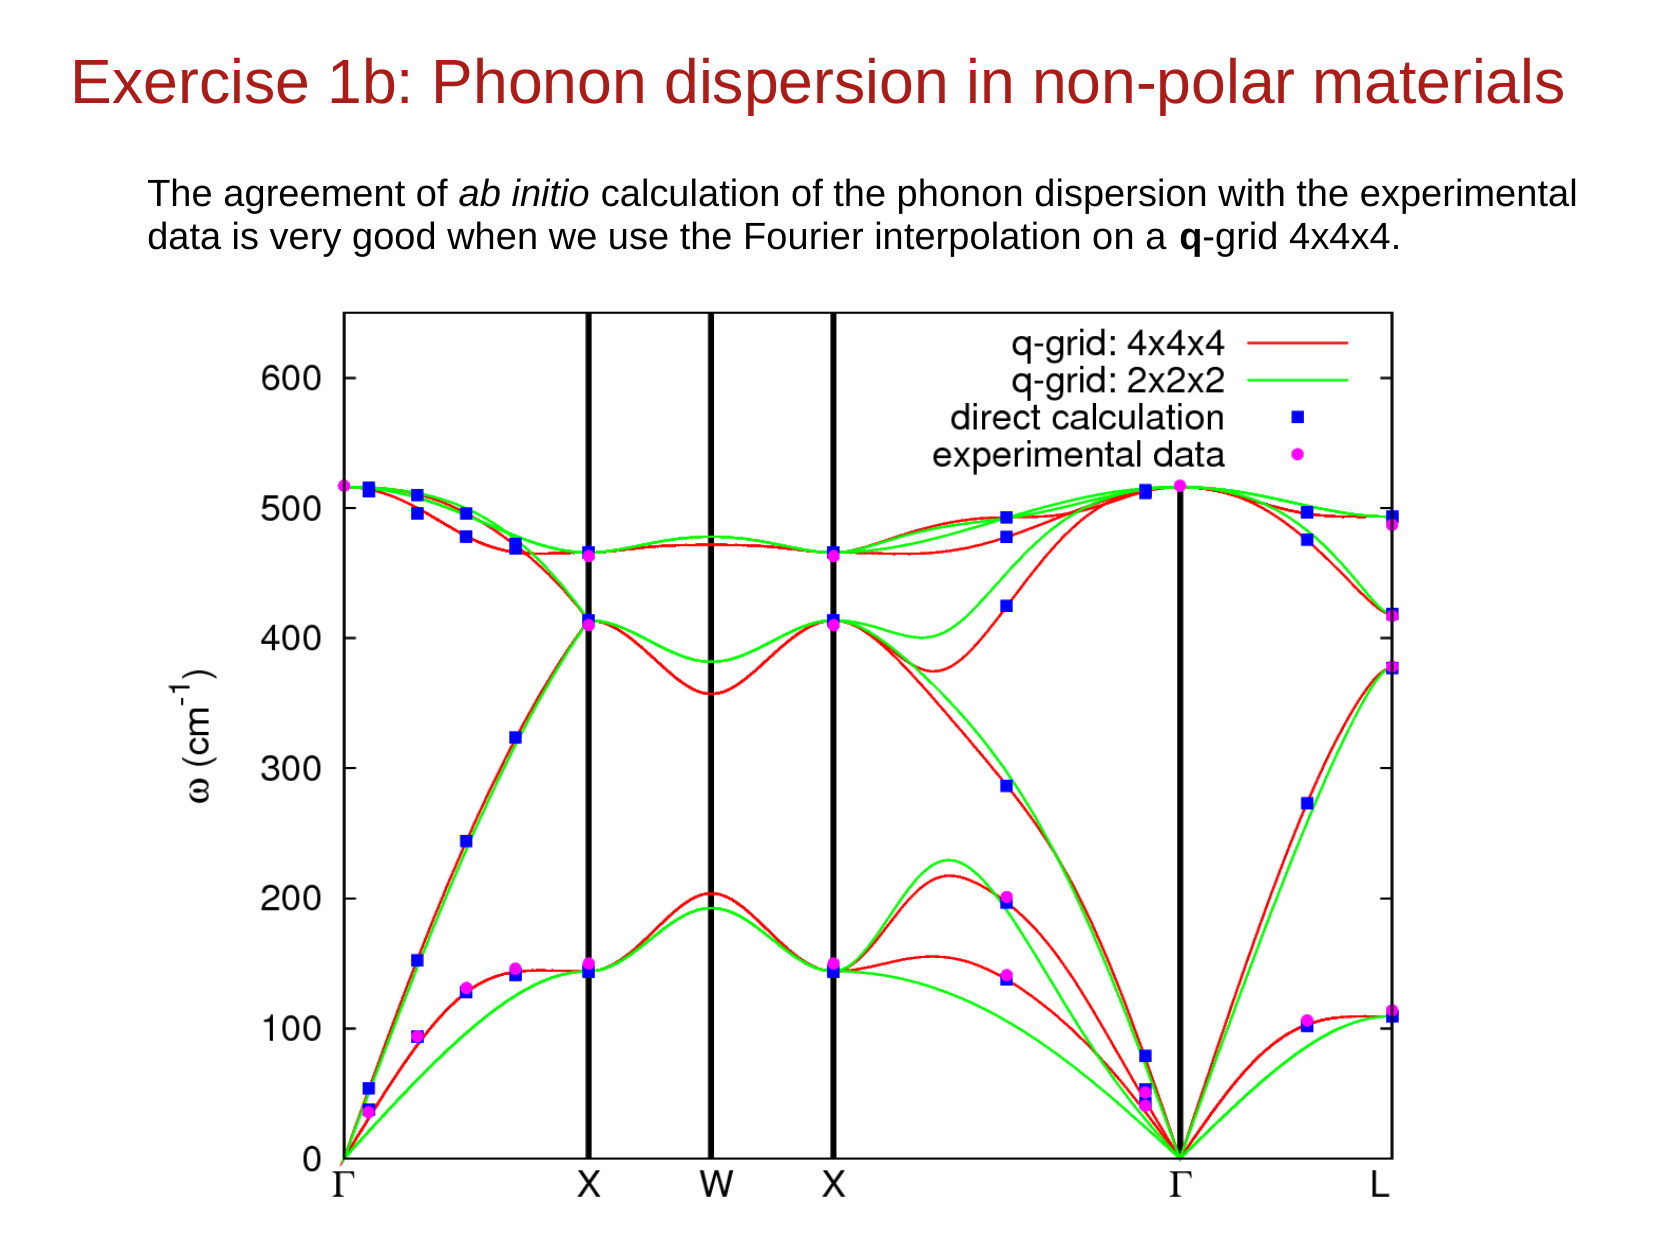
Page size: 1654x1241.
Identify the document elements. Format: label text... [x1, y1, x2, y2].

title Exercise 1b: Phonon dispersion in non-polar materials [45, 0, 1572, 186]
list The agreement of ab initio calculation of the phonon dispersion with the experimental data is very good when we use the Fourier interpolation on a q-grid 4x4x4. [82, 172, 1591, 301]
picture [159, 299, 1420, 1201]
